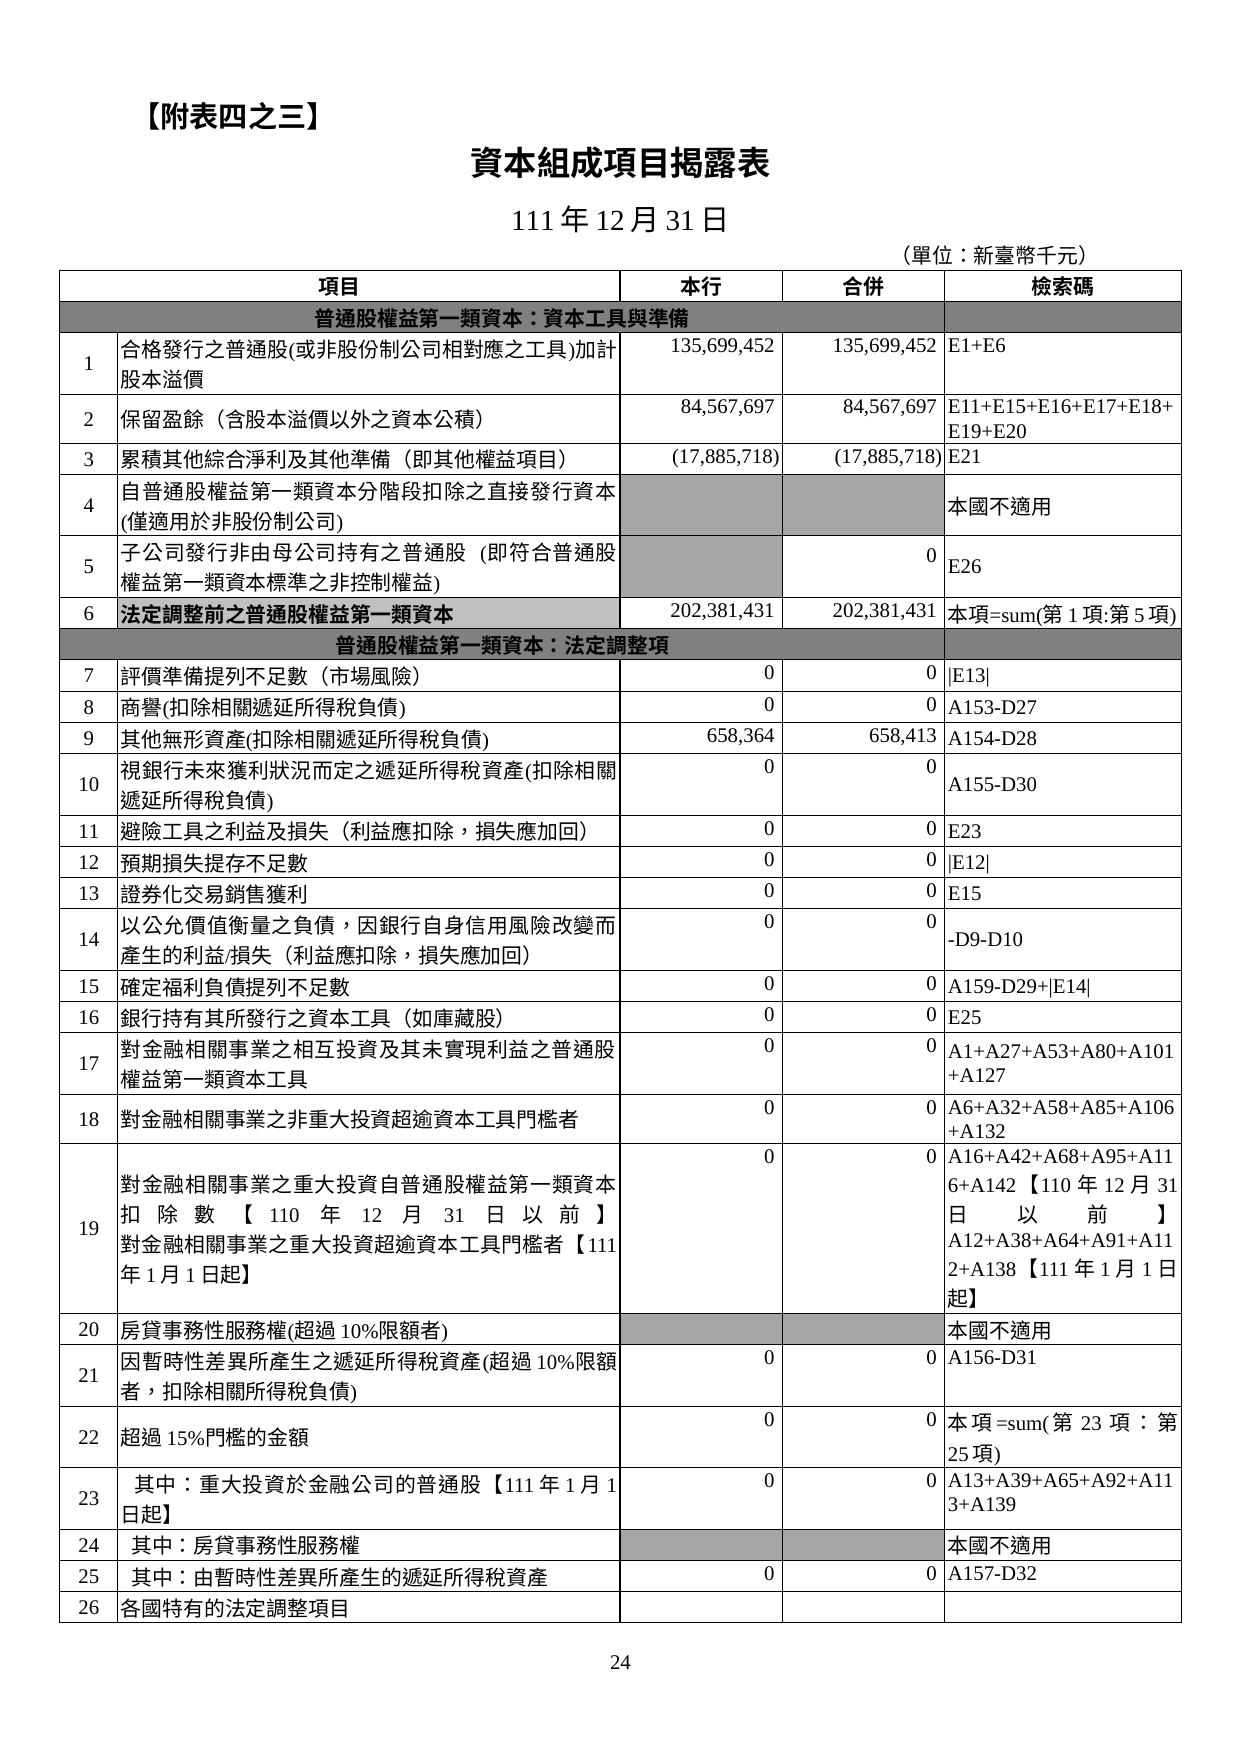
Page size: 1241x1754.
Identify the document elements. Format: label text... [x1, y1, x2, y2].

table_cell 本國不適用 [945, 475, 1181, 535]
table_cell 10 [60, 754, 117, 814]
table_header 合併 [783, 271, 944, 301]
table_cell |E13| [945, 660, 1181, 691]
table_cell 其中：由暫時性差異所產生的遞延所得稅資產 [118, 1561, 619, 1591]
table_cell 16 [60, 1002, 117, 1032]
table_cell 202,381,431 [621, 598, 782, 628]
table_cell 其中：房貸事務性服務權 [118, 1530, 619, 1560]
table_cell 0 [783, 847, 944, 877]
table_cell 22 [60, 1407, 117, 1467]
table_cell E1+E6 [945, 333, 1181, 393]
table_cell 0 [621, 1345, 782, 1406]
table_cell E25 [945, 1002, 1181, 1032]
table_cell 135,699,452 [621, 333, 782, 393]
table_cell [945, 302, 1181, 332]
table_cell 17 [60, 1033, 117, 1094]
table_cell 法定調整前之普通股權益第一類資本 [118, 598, 619, 628]
table_cell 0 [783, 754, 944, 814]
table_cell 因暫時性差異所產生之遞延所得稅資產(超過10%限額者，扣除相關所得稅負債) [118, 1345, 619, 1406]
table_cell E23 [945, 816, 1181, 846]
table_cell 以公允價值衡量之負債，因銀行自身信用風險改變而產生的利益/損失（利益應扣除，損失應加回） [118, 909, 619, 970]
table_cell 5 [60, 536, 117, 597]
table_cell 18 [60, 1095, 117, 1143]
table_cell 各國特有的法定調整項目 [118, 1592, 619, 1622]
text （單位：新臺幣千元） [131, 239, 1109, 269]
table_cell 0 [621, 847, 782, 877]
table_cell 0 [621, 754, 782, 814]
table_cell 19 [60, 1144, 117, 1313]
table_cell 0 [783, 1468, 944, 1528]
table_cell 本國不適用 [945, 1530, 1181, 1560]
table_cell [945, 629, 1181, 659]
table_cell A6+A32+A58+A85+A106+A132 [945, 1095, 1181, 1143]
table_cell 658,364 [621, 723, 782, 753]
table_cell [621, 536, 782, 597]
table_cell 0 [621, 660, 782, 691]
table_cell 0 [783, 971, 944, 1001]
table_cell 0 [783, 692, 944, 722]
table_cell -D9-D10 [945, 909, 1181, 970]
table_cell 12 [60, 847, 117, 877]
table_cell 0 [783, 536, 944, 597]
table_cell 84,567,697 [783, 395, 944, 443]
table_cell 23 [60, 1468, 117, 1528]
table_cell 21 [60, 1345, 117, 1406]
table_header 檢索碼 [945, 271, 1181, 301]
text 111年12月31日 [131, 197, 1109, 239]
table_cell 0 [621, 1407, 782, 1467]
table_cell 84,567,697 [621, 395, 782, 443]
table_cell 0 [621, 692, 782, 722]
table_cell 0 [783, 660, 944, 691]
table_cell 1 [60, 333, 117, 393]
table_cell 本項=sum(第23項：第25項) [945, 1407, 1181, 1467]
table_cell 0 [621, 816, 782, 846]
table_cell [621, 1592, 782, 1622]
table_cell 0 [783, 1561, 944, 1591]
table_cell [783, 1530, 944, 1560]
table_cell A154-D28 [945, 723, 1181, 753]
table_cell 0 [783, 1407, 944, 1467]
table_cell 0 [621, 1095, 782, 1143]
table_cell 合格發行之普通股(或非股份制公司相對應之工具)加計股本溢價 [118, 333, 619, 393]
table_cell 24 [60, 1530, 117, 1560]
table_cell 超過15%門檻的金額 [118, 1407, 619, 1467]
table_cell 135,699,452 [783, 333, 944, 393]
table_cell 對金融相關事業之非重大投資超逾資本工具門檻者 [118, 1095, 619, 1143]
table_cell E21 [945, 444, 1181, 474]
table_cell 658,413 [783, 723, 944, 753]
table_cell 11 [60, 816, 117, 846]
table_cell A156-D31 [945, 1345, 1181, 1406]
table_cell E11+E15+E16+E17+E18+E19+E20 [945, 395, 1181, 443]
table_cell 0 [621, 1561, 782, 1591]
table_cell 商譽(扣除相關遞延所得稅負債) [118, 692, 619, 722]
table_cell (17,885,718) [783, 444, 944, 474]
table_cell A16+A42+A68+A95+A116+A142【110年12月31日以前】 A12+A38+A64+A91+A112+A138【111年1月1日起】 [945, 1144, 1181, 1313]
table_cell 14 [60, 909, 117, 970]
table_cell 0 [783, 1033, 944, 1094]
table_cell 普通股權益第一類資本：法定調整項 [60, 629, 944, 659]
table_cell (17,885,718) [621, 444, 782, 474]
table_cell 4 [60, 475, 117, 535]
table_cell 其他無形資產(扣除相關遞延所得稅負債) [118, 723, 619, 753]
table_cell 3 [60, 444, 117, 474]
table_cell A1+A27+A53+A80+A101+A127 [945, 1033, 1181, 1094]
table_cell 其中：重大投資於金融公司的普通股【111年1月1日起】 [118, 1468, 619, 1528]
table_cell 0 [621, 1033, 782, 1094]
table_cell 本項=sum(第1項:第5項) [945, 598, 1181, 628]
table_cell 累積其他綜合淨利及其他準備（即其他權益項目） [118, 444, 619, 474]
table_cell 202,381,431 [783, 598, 944, 628]
table_cell [783, 1314, 944, 1344]
table_cell A153-D27 [945, 692, 1181, 722]
table_cell A13+A39+A65+A92+A113+A139 [945, 1468, 1181, 1528]
table_cell 0 [783, 909, 944, 970]
table_cell [621, 475, 782, 535]
table_cell 15 [60, 971, 117, 1001]
text 資本組成項目揭露表 [131, 136, 1109, 184]
table_cell A157-D32 [945, 1561, 1181, 1591]
table_cell 6 [60, 598, 117, 628]
table_cell 銀行持有其所發行之資本工具（如庫藏股） [118, 1002, 619, 1032]
table_cell 0 [621, 1468, 782, 1528]
table_cell 13 [60, 878, 117, 908]
table_cell 對金融相關事業之相互投資及其未實現利益之普通股權益第一類資本工具 [118, 1033, 619, 1094]
table_cell E15 [945, 878, 1181, 908]
table_cell 0 [621, 971, 782, 1001]
subtitle 【附表四之三】資本組成項目揭露表 [131, 94, 1173, 136]
table_cell [621, 1314, 782, 1344]
table_cell 證券化交易銷售獲利 [118, 878, 619, 908]
table_cell 9 [60, 723, 117, 753]
table_cell 8 [60, 692, 117, 722]
table_cell 0 [621, 1144, 782, 1313]
table_cell 評價準備提列不足數（市場風險） [118, 660, 619, 691]
table_cell 預期損失提存不足數 [118, 847, 619, 877]
table_cell A155-D30 [945, 754, 1181, 814]
table_cell 0 [783, 816, 944, 846]
table_cell [783, 475, 944, 535]
table_cell 保留盈餘（含股本溢價以外之資本公積） [118, 395, 619, 443]
table_cell 0 [783, 1095, 944, 1143]
table_cell 20 [60, 1314, 117, 1344]
table_cell E26 [945, 536, 1181, 597]
table_cell 房貸事務性服務權(超過10%限額者) [118, 1314, 619, 1344]
table_header 項目 [60, 271, 619, 301]
table_cell 自普通股權益第一類資本分階段扣除之直接發行資本(僅適用於非股份制公司) [118, 475, 619, 535]
table_cell 2 [60, 395, 117, 443]
table_cell A159-D29+|E14| [945, 971, 1181, 1001]
table_cell 7 [60, 660, 117, 691]
table_cell 0 [621, 909, 782, 970]
table_cell 0 [783, 1002, 944, 1032]
table_cell 25 [60, 1561, 117, 1591]
table_cell 視銀行未來獲利狀況而定之遞延所得稅資產(扣除相關遞延所得稅負債) [118, 754, 619, 814]
table_cell 普通股權益第一類資本：資本工具與準備 [60, 302, 944, 332]
table_cell 對金融相關事業之重大投資自普通股權益第一類資本扣除數【110年12月31日以前】 對金融相關事業之重大投資超逾資本工具門檻者【111年1月1日起】 [118, 1144, 619, 1313]
table_cell [783, 1592, 944, 1622]
table_cell [621, 1530, 782, 1560]
table_cell 0 [783, 878, 944, 908]
table_cell 本國不適用 [945, 1314, 1181, 1344]
table_cell 子公司發行非由母公司持有之普通股 (即符合普通股權益第一類資本標準之非控制權益) [118, 536, 619, 597]
table_cell 0 [621, 1002, 782, 1032]
table_cell 26 [60, 1592, 117, 1622]
table_header 本行 [621, 271, 782, 301]
table_cell 確定福利負債提列不足數 [118, 971, 619, 1001]
table_cell |E12| [945, 847, 1181, 877]
table_cell 0 [783, 1144, 944, 1313]
table_cell 避險工具之利益及損失（利益應扣除，損失應加回） [118, 816, 619, 846]
table_cell 0 [621, 878, 782, 908]
table_cell 0 [783, 1345, 944, 1406]
table_cell [945, 1592, 1181, 1622]
